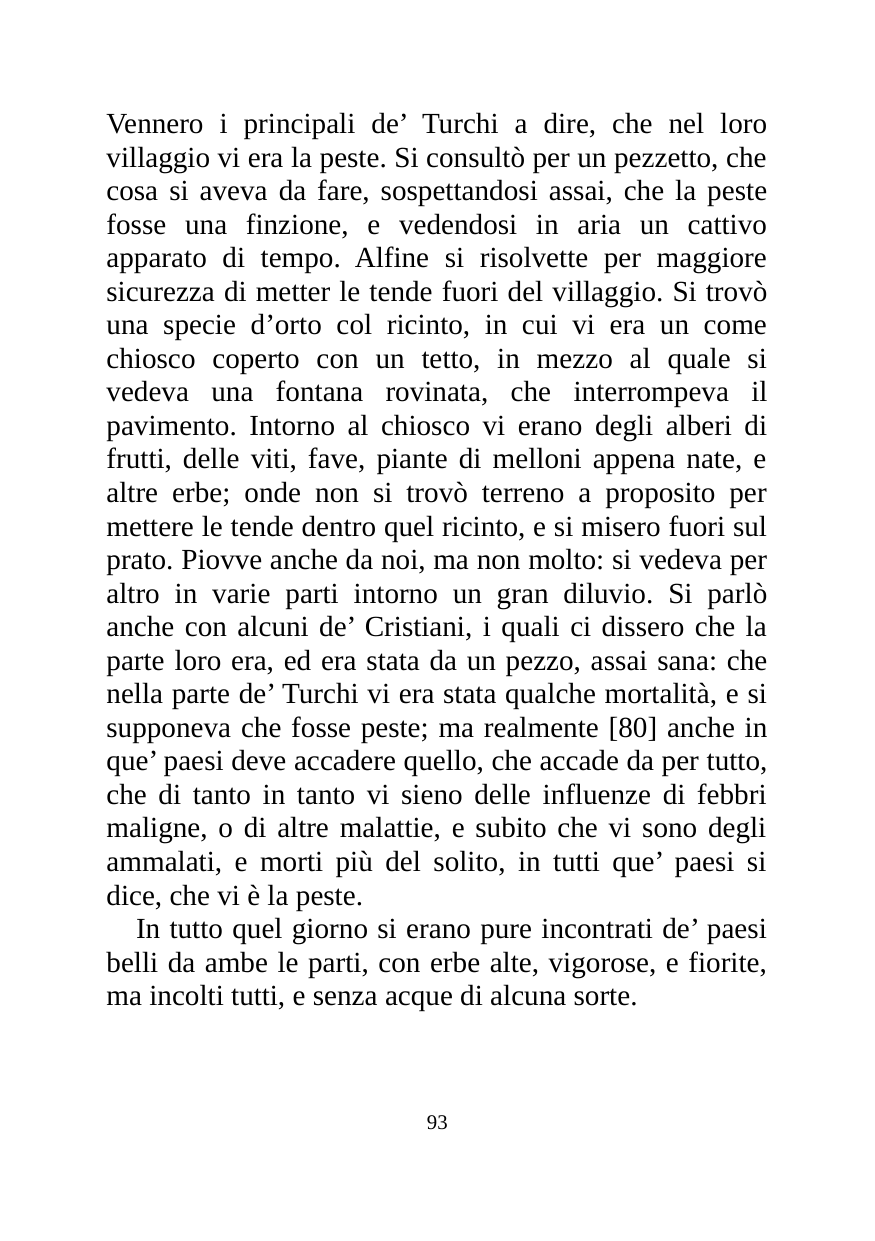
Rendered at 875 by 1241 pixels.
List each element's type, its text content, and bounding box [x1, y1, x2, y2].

text Vennero i principali de’ Turchi a dire, che nel loro villaggio vi era la peste. Si consultò per un pezzetto, che cosa si aveva da fare, sospettandosi assai, che la peste fosse una finzione, e vedendosi in aria un cattivo apparato di tempo. Alfine si risolvette per maggiore sicurezza di metter le tende fuori del villaggio. Si trovò una specie d’orto col ricinto, in cui vi era un come chiosco coperto con un tetto, in mezzo al quale si vedeva una fontana rovinata, che interrompeva il pavimento. Intorno al chiosco vi erano degli alberi di frutti, delle viti, fave, piante di melloni appena nate, e altre erbe; onde non si trovò terreno a proposito per mettere le tende dentro quel ricinto, e si misero fuori sul prato. Piovve anche da noi, ma non molto: si vedeva per altro in varie parti intorno un gran diluvio. Si parlò anche con alcuni de’ Cristiani, i quali ci dissero che la parte loro era, ed era stata da un pezzo, assai sana: che nella parte de’ Turchi vi era stata qualche mortalità, e si supponeva che fosse peste; ma realmente [80] anche in que’ paesi deve accadere quello, che accade da per tutto, che di tanto in tanto vi sieno delle influenze di febbri maligne, o di altre malattie, e subito che vi sono degli ammalati, e morti più del solito, in tutti que’ paesi si dice, che vi è la peste. [106, 106, 768, 911]
text In tutto quel giorno si erano pure incontrati de’ paesi belli da ambe le parti, con erbe alte, vigorose, e fiorite, ma incolti tutti, e senza acque di alcuna sorte. [106, 911, 768, 1012]
